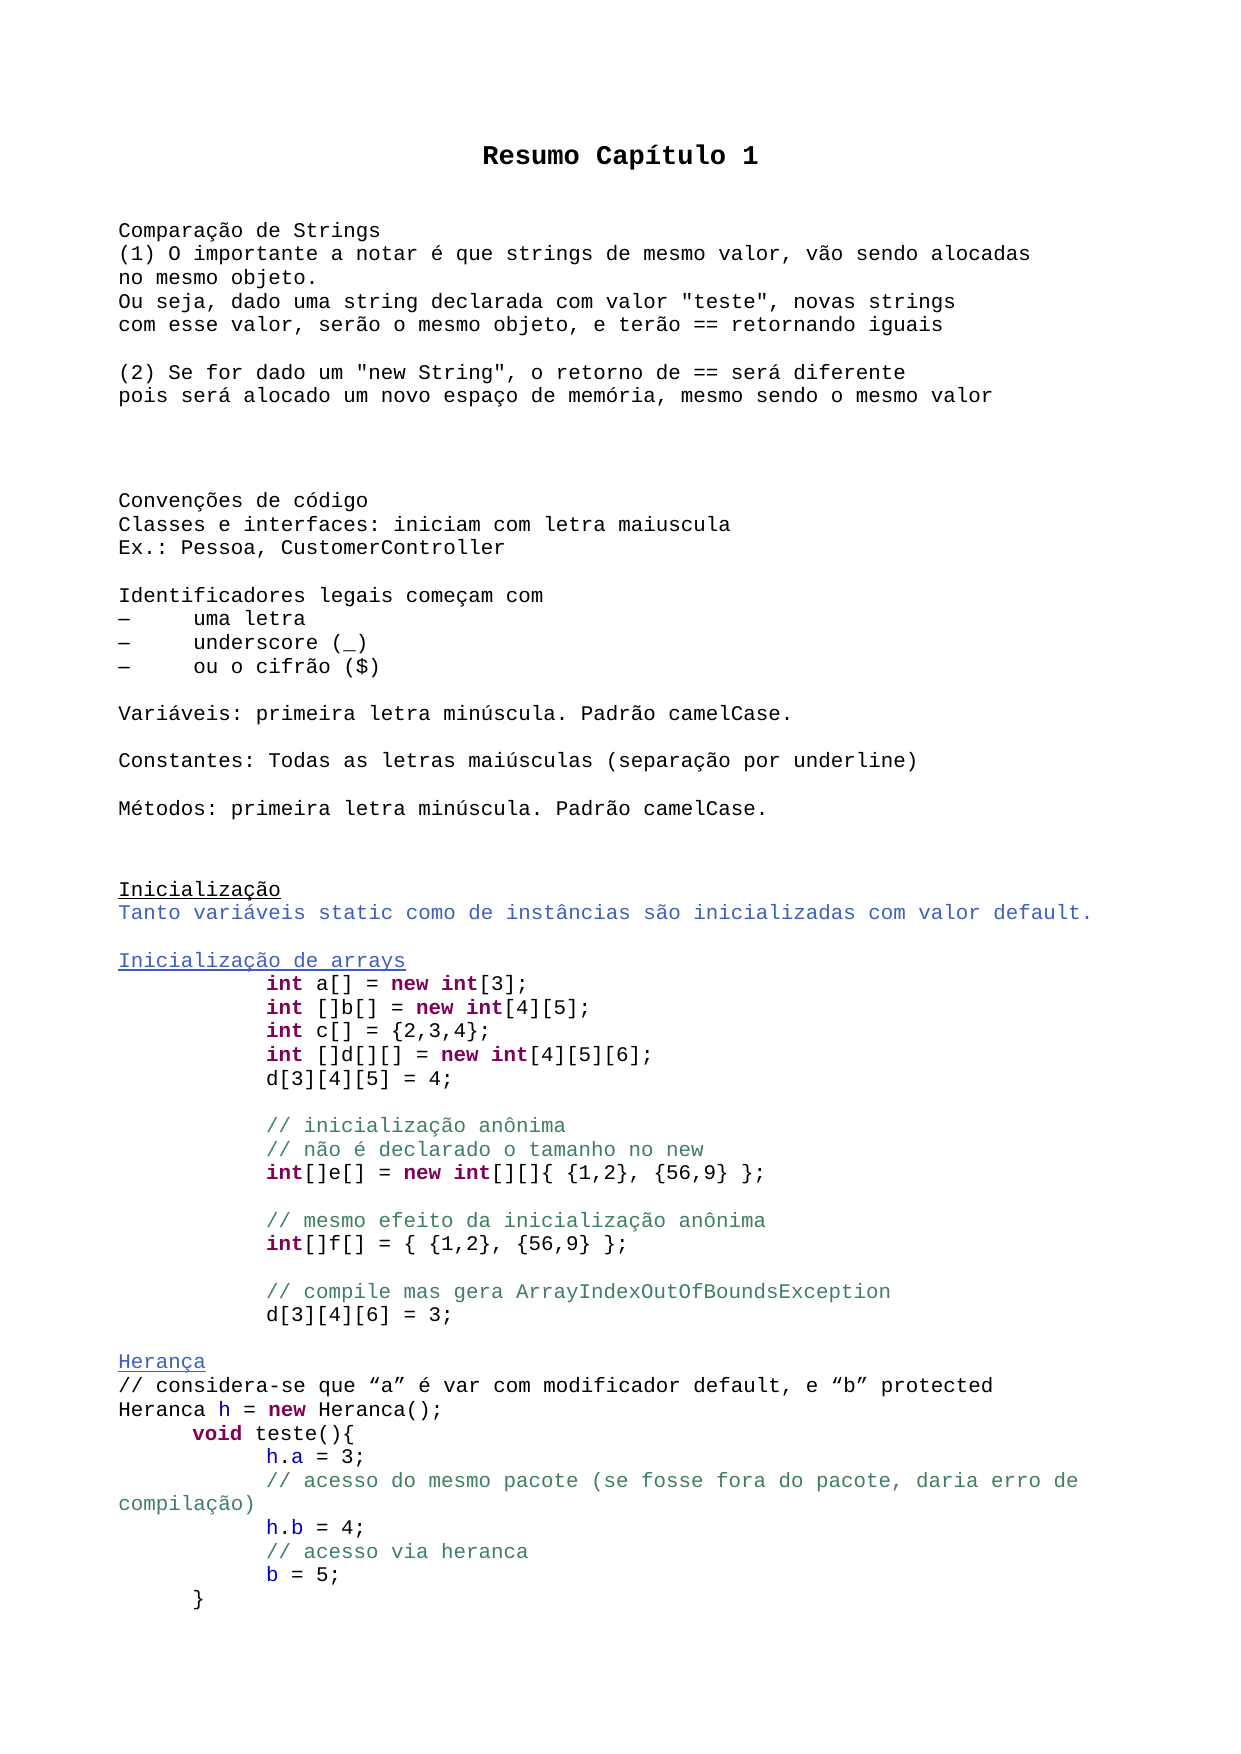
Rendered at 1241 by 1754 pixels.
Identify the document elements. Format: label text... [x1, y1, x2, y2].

text h.b = 4; [118, 1517, 1122, 1541]
text int[]e[] = new int[][]{ {1,2}, {56,9} }; [118, 1162, 1122, 1186]
text pois será alocado um novo espaço de memória, mesmo sendo o mesmo valor [118, 385, 1122, 409]
text // mesmo efeito da inicialização anônima [118, 1210, 1122, 1233]
text Comparação de Strings [118, 220, 1122, 243]
text d[3][4][6] = 3; [118, 1304, 1122, 1328]
text // considera-se que “a” é var com modificador default, e “b” protected [118, 1375, 1122, 1399]
text int []d[][] = new int[4][5][6]; [118, 1044, 1122, 1068]
text Resumo Capítulo 1 [118, 142, 1122, 172]
text Ex.: Pessoa, CustomerController [118, 537, 1122, 561]
text no mesmo objeto. [118, 267, 1122, 291]
text Tanto variáveis static como de instâncias são inicializadas com valor default. [118, 902, 1122, 926]
text Inicialização [118, 879, 1122, 902]
text d[3][4][5] = 4; [118, 1068, 1122, 1091]
text com esse valor, serão o mesmo objeto, e terão == retornando iguais [118, 314, 1122, 338]
text int []b[] = new int[4][5]; [118, 997, 1122, 1021]
text Classes e interfaces: iniciam com letra maiuscula [118, 514, 1122, 537]
text int[]f[] = { {1,2}, {56,9} }; [118, 1233, 1122, 1257]
text Métodos: primeira letra minúscula. Padrão camelCase. [118, 797, 1122, 821]
text Convenções de código [118, 490, 1122, 514]
list underscore (_) [118, 632, 1122, 656]
text // não é declarado o tamanho no new [118, 1139, 1122, 1162]
text Herança [118, 1352, 1122, 1375]
text void teste(){ [118, 1422, 1122, 1446]
text // compile mas gera ArrayIndexOutOfBoundsException [118, 1281, 1122, 1304]
text Inicialização de arrays [118, 949, 1122, 973]
list ou o cifrão ($) [118, 656, 1122, 679]
text // inicialização anônima [118, 1115, 1122, 1139]
text int c[] = {2,3,4}; [118, 1021, 1122, 1044]
text // acesso via heranca [118, 1541, 1122, 1564]
text h.a = 3; [118, 1446, 1122, 1470]
text Identificadores legais começam com [118, 585, 1122, 608]
text } [118, 1588, 1122, 1612]
text // acesso do mesmo pacote (se fosse fora do pacote, daria erro de compilação) [118, 1470, 1122, 1517]
list uma letra [118, 608, 1122, 632]
text Variáveis: primeira letra minúscula. Padrão camelCase. [118, 703, 1122, 727]
text int a[] = new int[3]; [118, 973, 1122, 997]
text (2) Se for dado um "new String", o retorno de == será diferente [118, 362, 1122, 385]
text b = 5; [118, 1564, 1122, 1588]
text Constantes: Todas as letras maiúsculas (separação por underline) [118, 750, 1122, 774]
text Ou seja, dado uma string declarada com valor "teste", novas strings [118, 291, 1122, 314]
text Heranca h = new Heranca(); [118, 1399, 1122, 1422]
text (1) O importante a notar é que strings de mesmo valor, vão sendo alocadas [118, 243, 1122, 267]
